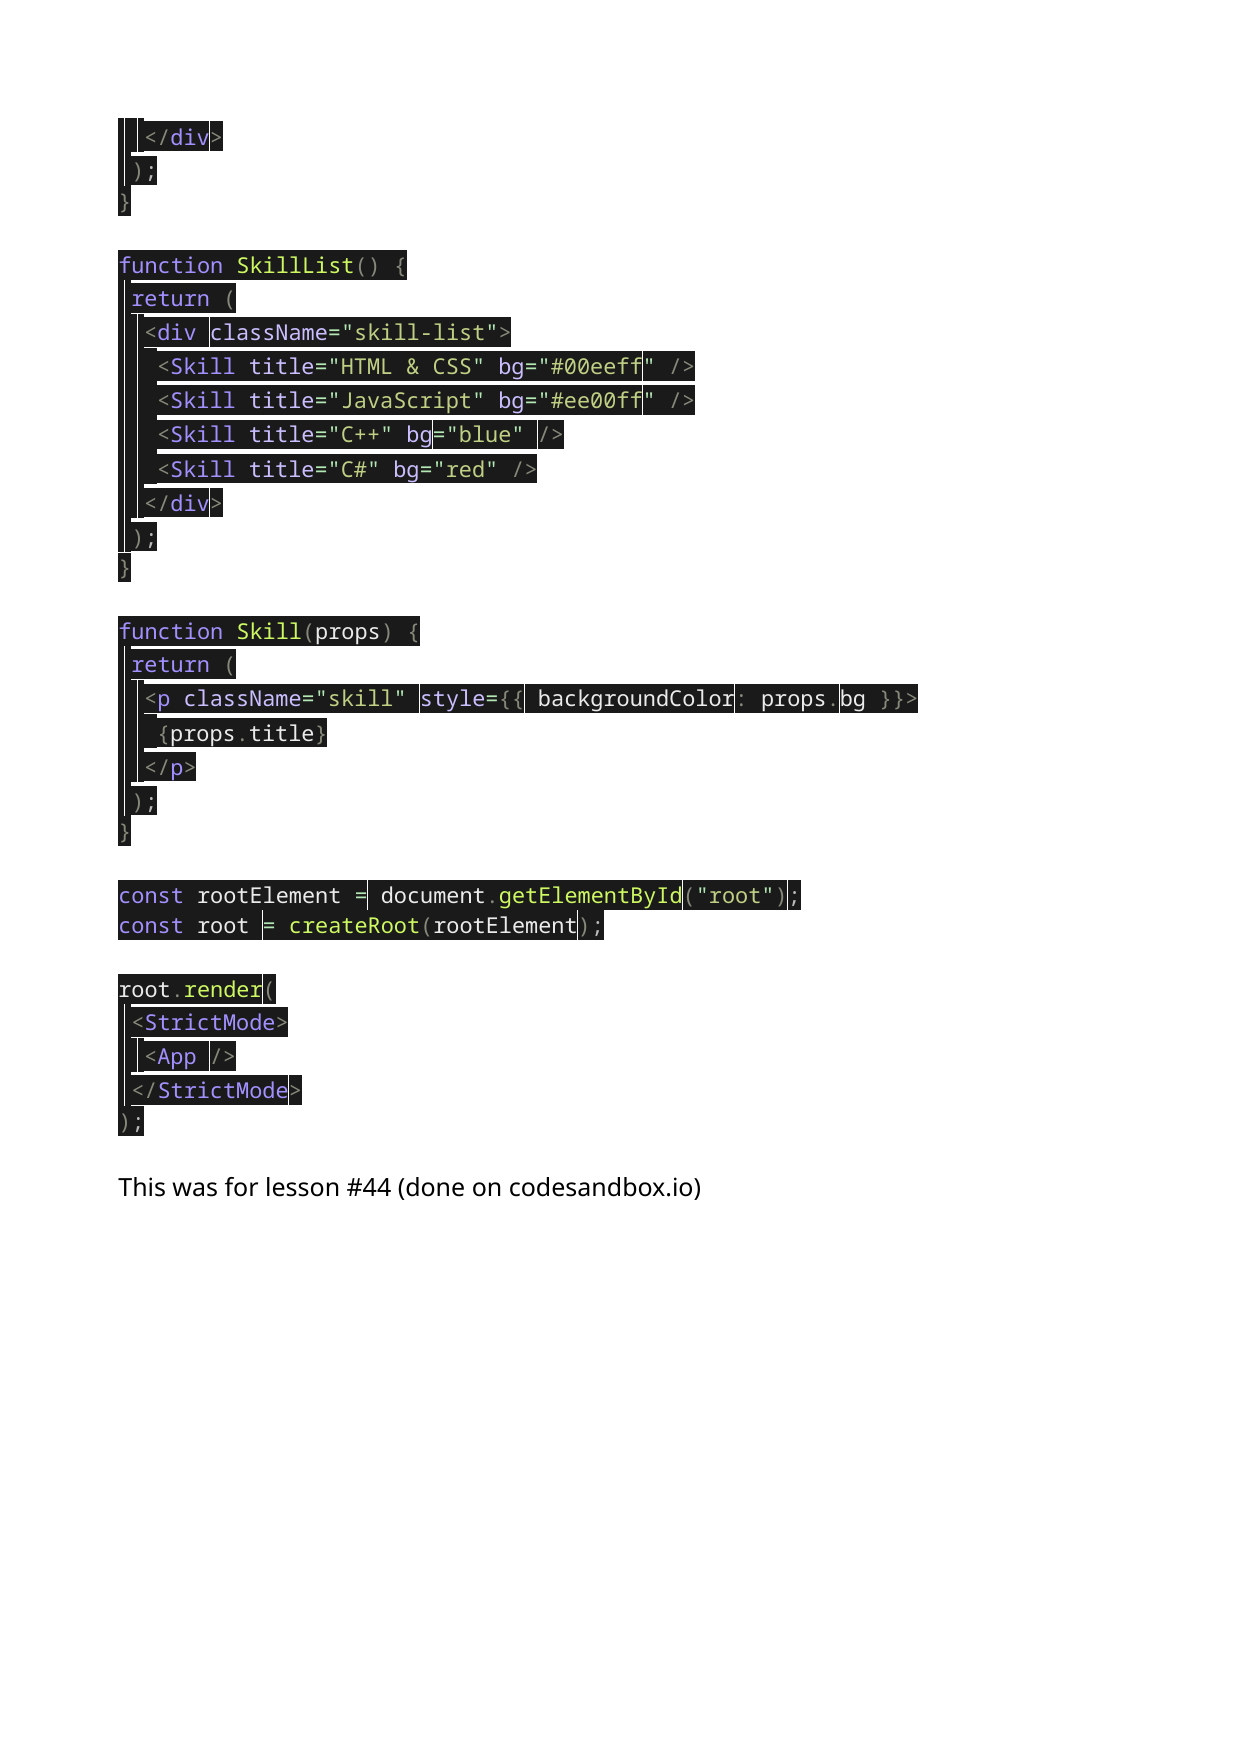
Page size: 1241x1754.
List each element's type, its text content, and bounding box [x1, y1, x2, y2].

text ); [118, 782, 1122, 816]
text <div className="skill-list"> [118, 314, 1122, 348]
text {props.title} [118, 714, 1122, 748]
text const root = createRoot(rootElement); [118, 910, 1122, 940]
text </StrictMode> [118, 1072, 1122, 1106]
text ); [118, 1106, 1122, 1136]
text </p> [118, 748, 1122, 782]
text </div> [118, 118, 1122, 152]
text root.render( [118, 974, 1122, 1004]
text return ( [118, 280, 1122, 314]
text } [118, 552, 1122, 582]
text <StrictMode> [118, 1004, 1122, 1038]
text <Skill title="C++" bg="blue" /> [118, 416, 1122, 450]
text } [118, 816, 1122, 846]
text </div> [118, 484, 1122, 518]
text <Skill title="C#" bg="red" /> [118, 450, 1122, 484]
text return ( [118, 646, 1122, 680]
text } [118, 186, 1122, 216]
text function Skill(props) { [118, 616, 1122, 646]
text const rootElement = document.getElementById("root"); [118, 880, 1122, 910]
text ); [118, 518, 1122, 552]
text <Skill title="HTML & CSS" bg="#00eeff" /> [118, 348, 1122, 382]
text ); [118, 152, 1122, 186]
text <p className="skill" style={{ backgroundColor: props.bg }}> [118, 680, 1122, 714]
text This was for lesson #44 (done on codesandbox.io) [118, 1170, 1122, 1204]
text function SkillList() { [118, 250, 1122, 280]
text <Skill title="JavaScript" bg="#ee00ff" /> [118, 382, 1122, 416]
text <App /> [118, 1038, 1122, 1072]
